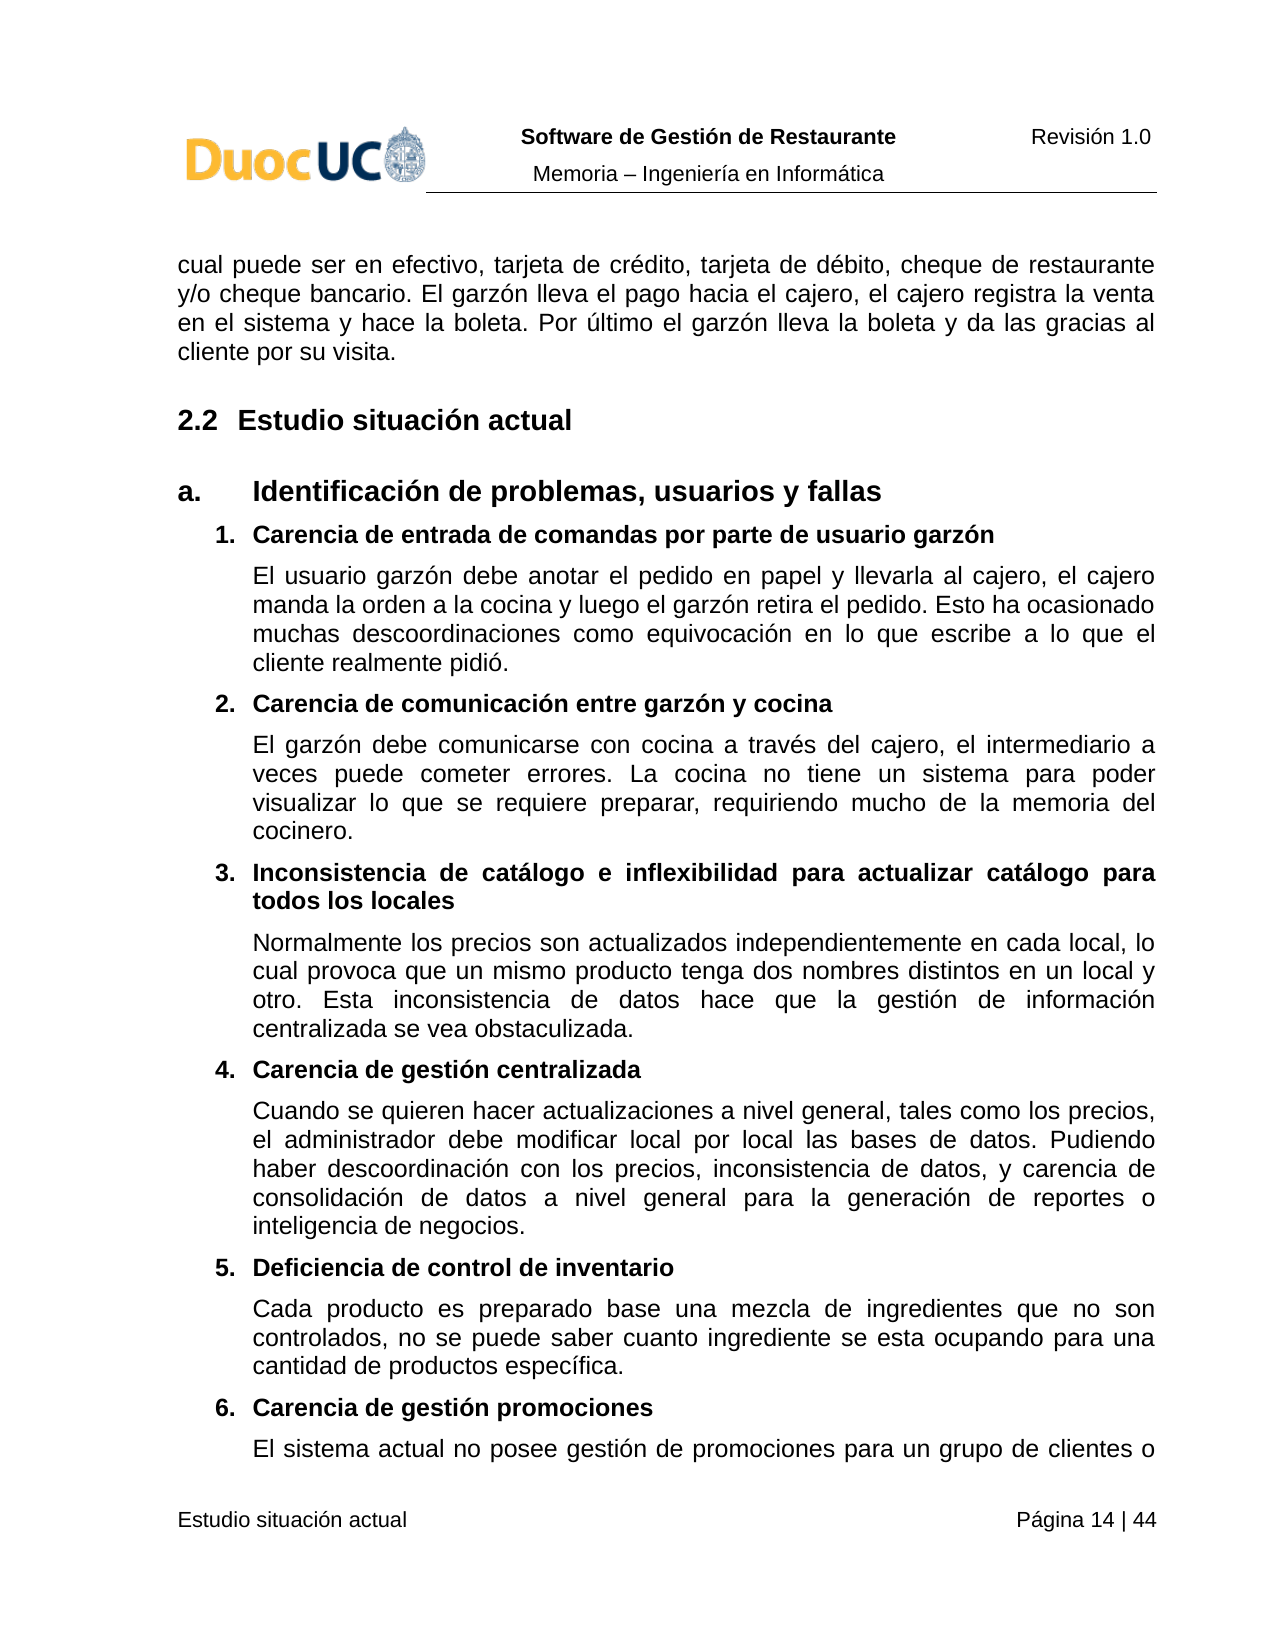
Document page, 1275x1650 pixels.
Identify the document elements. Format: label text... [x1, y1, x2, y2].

list Carencia de gestión centralizada [215, 1055, 1157, 1084]
list El garzón debe comunicarse con cocina a través del cajero, el intermediario a veces puede cometer errores. La cocina no tiene un sistema para poder visualizar lo que se requiere preparar, requiriendo mucho de la memoria del cocinero. [215, 730, 1157, 845]
list Deficiencia de control de inventario [215, 1253, 1157, 1281]
list Normalmente los precios son actualizados independientemente en cada local, lo cual provoca que un mismo producto tenga dos nombres distintos en un local y otro. Esta inconsistencia de datos hace que la gestión de información centralizada se vea obstaculizada. [215, 928, 1157, 1043]
list Carencia de entrada de comandas por parte de usuario garzón [215, 520, 1157, 549]
subtitle Estudio situación actual [177, 403, 1157, 437]
subtitle Identificación de problemas, usuarios y fallas [177, 474, 1157, 508]
list Carencia de comunicación entre garzón y cocina [215, 689, 1157, 718]
list El sistema actual no posee gestión de promociones para un grupo de clientes o [215, 1434, 1157, 1463]
list Cuando se quieren hacer actualizaciones a nivel general, tales como los precios, el administrador debe modificar local por local las bases de datos. Pudiendo haber descoordinación con los precios, inconsistencia de datos, y carencia de consolidación de datos a nivel general para la generación de reportes o inteligencia de negocios. [215, 1096, 1157, 1240]
list Carencia de gestión promociones [215, 1393, 1157, 1421]
list El usuario garzón debe anotar el pedido en papel y llevarla al cajero, el cajero manda la orden a la cocina y luego el garzón retira el pedido. Esto ha ocasionado muchas descoordinaciones como equivocación en lo que escribe a lo que el cliente realmente pidió. [215, 561, 1157, 676]
text cual puede ser en efectivo, tarjeta de crédito, tarjeta de débito, cheque de restaurante y/o cheque bancario. El garzón lleva el pago hacia el cajero, el cajero registra la venta en el sistema y hace la boleta. Por último el garzón lleva la boleta y da las gracias al cliente por su visita. [177, 251, 1157, 366]
list Cada producto es preparado base una mezcla de ingredientes que no son controlados, no se puede saber cuanto ingrediente se esta ocupando para una cantidad de productos específica. [215, 1294, 1157, 1380]
picture [182, 123, 426, 187]
list Inconsistencia de catálogo e inflexibilidad para actualizar catálogo para todos los locales [215, 858, 1157, 915]
